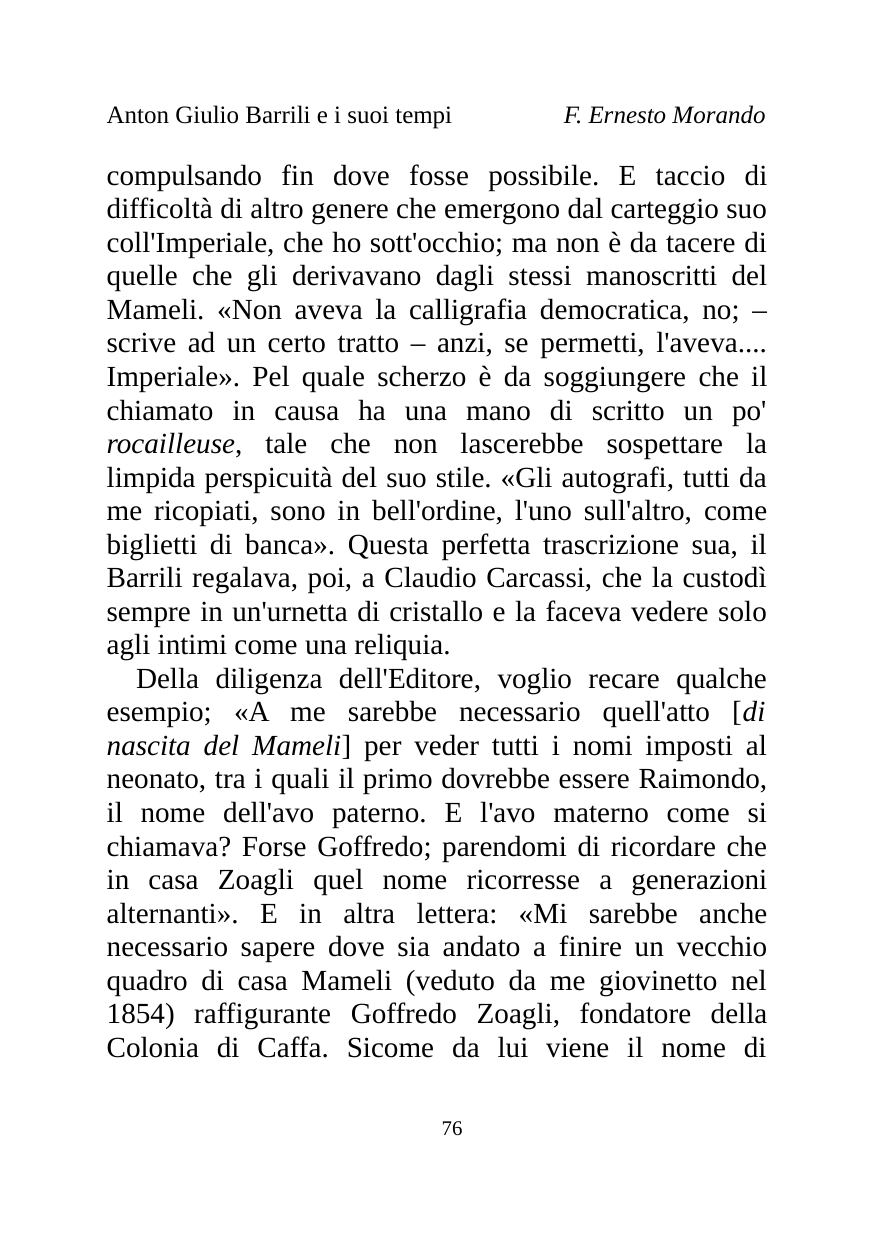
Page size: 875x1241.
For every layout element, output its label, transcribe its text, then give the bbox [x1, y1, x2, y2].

text Della diligenza dell'Editore, voglio recare qualche esempio; «A me sarebbe necessario quell'atto [di nascita del Mameli] per veder tutti i nomi imposti al neonato, tra i quali il primo dovrebbe essere Raimondo, il nome dell'avo paterno. E l'avo materno come si chiamava? Forse Goffredo; parendomi di ricordare che in casa Zoagli quel nome ricorresse a generazioni alternanti». E in altra lettera: «Mi sarebbe anche necessario sapere dove sia andato a finire un vecchio quadro di casa Mameli (veduto da me giovinetto nel 1854) raffigurante Goffredo Zoagli, fondatore della Colonia di Caffa. Sicome da lui viene il nome di [106, 661, 768, 1063]
text compulsando fin dove fosse possibile. E taccio di difficoltà di altro genere che emergono dal carteggio suo coll'Imperiale, che ho sott'occhio; ma non è da tacere di quelle che gli derivavano dagli stessi manoscritti del Mameli. «Non aveva la calligrafia democratica, no; – scrive ad un certo tratto – anzi, se permetti, l'aveva.... Imperiale». Pel quale scherzo è da soggiungere che il chiamato in causa ha una mano di scritto un po' rocailleuse, tale che non lascerebbe sospettare la limpida perspicuità del suo stile. «Gli autografi, tutti da me ricopiati, sono in bell'ordine, l'uno sull'altro, come biglietti di banca». Questa perfetta trascrizione sua, il Barrili regalava, poi, a Claudio Carcassi, che la custodì sempre in un'urnetta di cristallo e la faceva vedere solo agli intimi come una reliquia. [106, 158, 768, 661]
